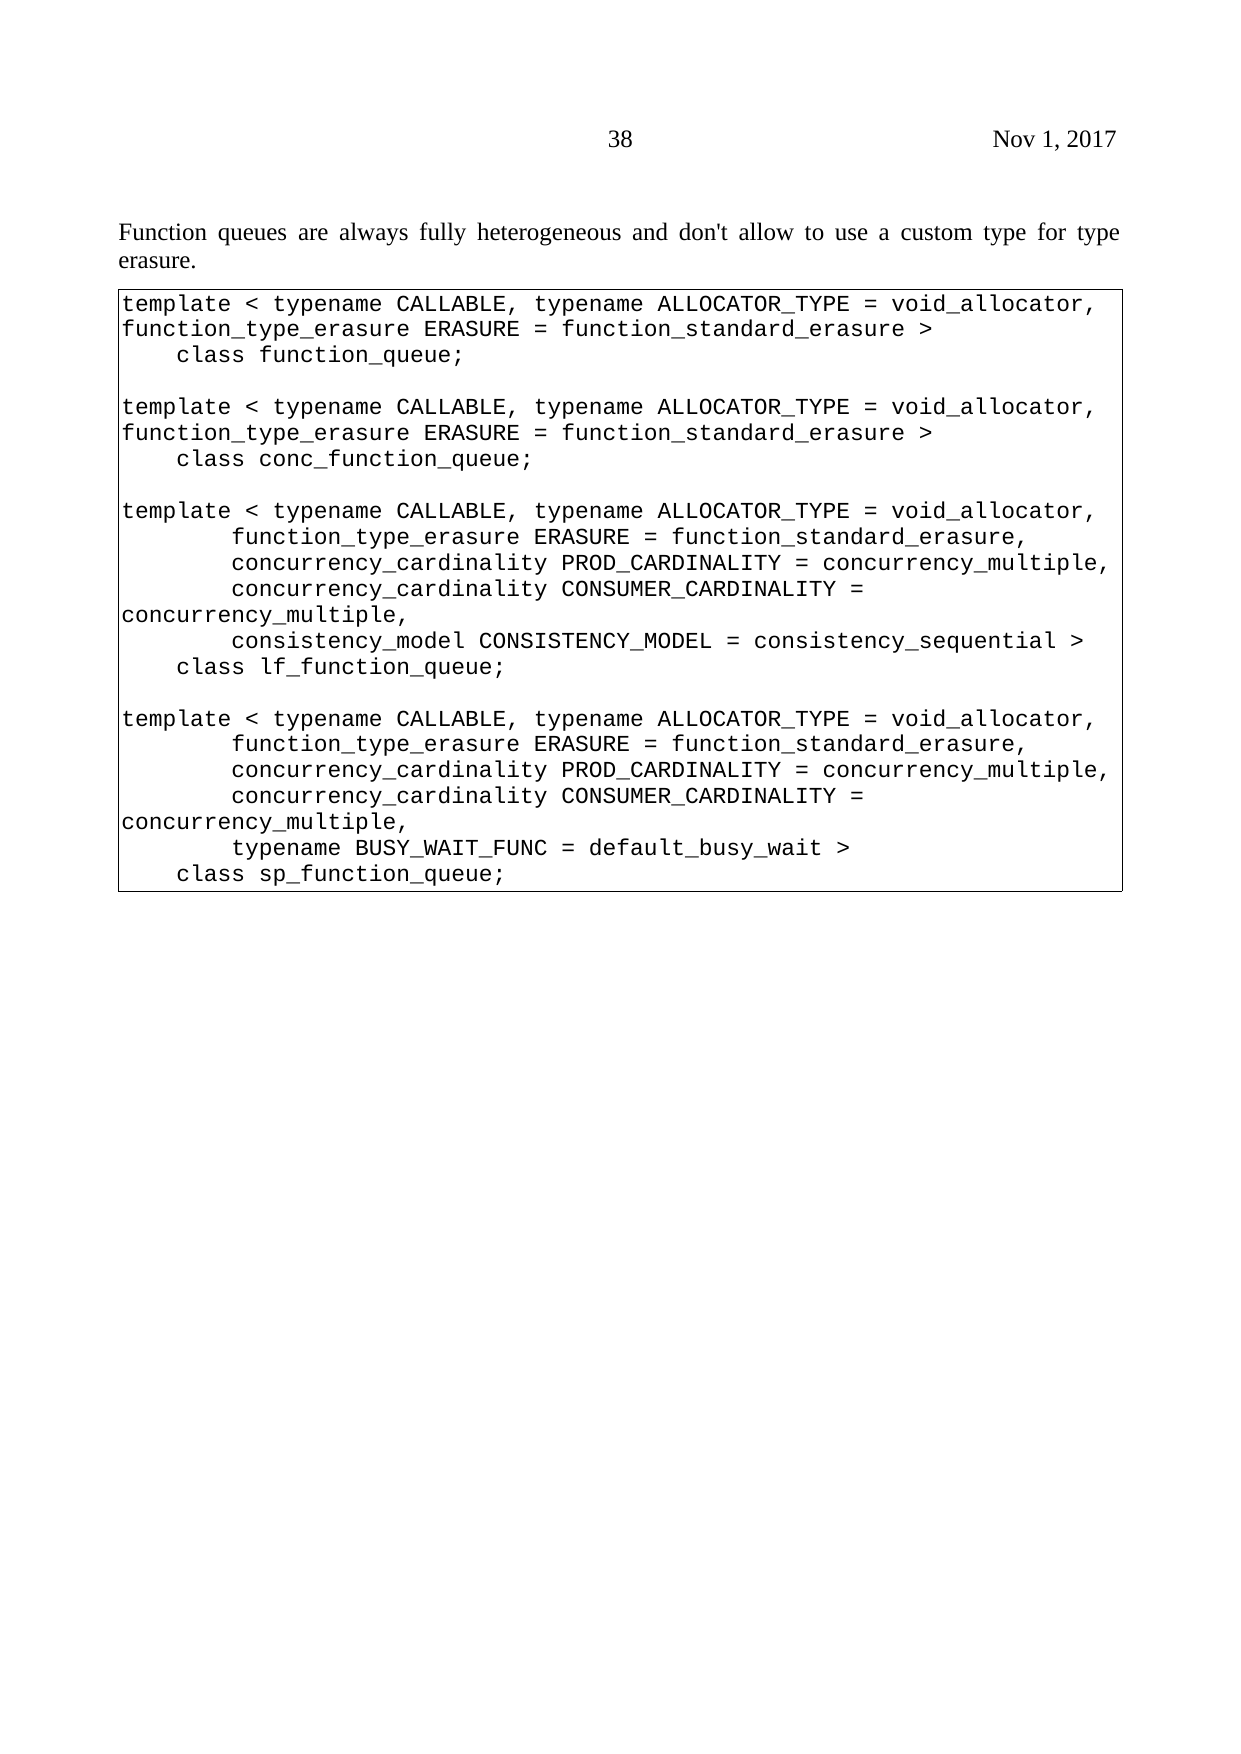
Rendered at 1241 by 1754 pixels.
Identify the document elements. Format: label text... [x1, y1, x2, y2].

text concurrency_cardinality PROD_CARDINALITY = concurrency_multiple, [119, 548, 1122, 574]
text class conc_function_queue; [119, 444, 1122, 473]
text class sp_function_queue; [119, 859, 1122, 891]
text typename BUSY_WAIT_FUNC = default_busy_wait > [119, 833, 1122, 859]
text function_type_erasure ERASURE = function_standard_erasure, [119, 522, 1122, 548]
text template < typename CALLABLE, typename ALLOCATOR_TYPE = void_allocator, [119, 704, 1122, 730]
text function_type_erasure ERASURE = function_standard_erasure, [119, 730, 1122, 756]
text concurrency_cardinality PROD_CARDINALITY = concurrency_multiple, [119, 756, 1122, 782]
text class lf_function_queue; [119, 652, 1122, 681]
text concurrency_cardinality CONSUMER_CARDINALITY = concurrency_multiple, [119, 574, 1122, 626]
text Function queues are always fully heterogeneous and don't allow to use a custom type for type erasure. [118, 217, 1122, 274]
text template < typename CALLABLE, typename ALLOCATOR_TYPE = void_allocator, function_type_erasure ERASURE = function_standard_erasure > [119, 290, 1122, 341]
text concurrency_cardinality CONSUMER_CARDINALITY = concurrency_multiple, [119, 782, 1122, 833]
text consistency_model CONSISTENCY_MODEL = consistency_sequential > [119, 626, 1122, 652]
text template < typename CALLABLE, typename ALLOCATOR_TYPE = void_allocator, function_type_erasure ERASURE = function_standard_erasure > [119, 393, 1122, 444]
text class function_queue; [119, 341, 1122, 370]
text template < typename CALLABLE, typename ALLOCATOR_TYPE = void_allocator, [119, 496, 1122, 522]
